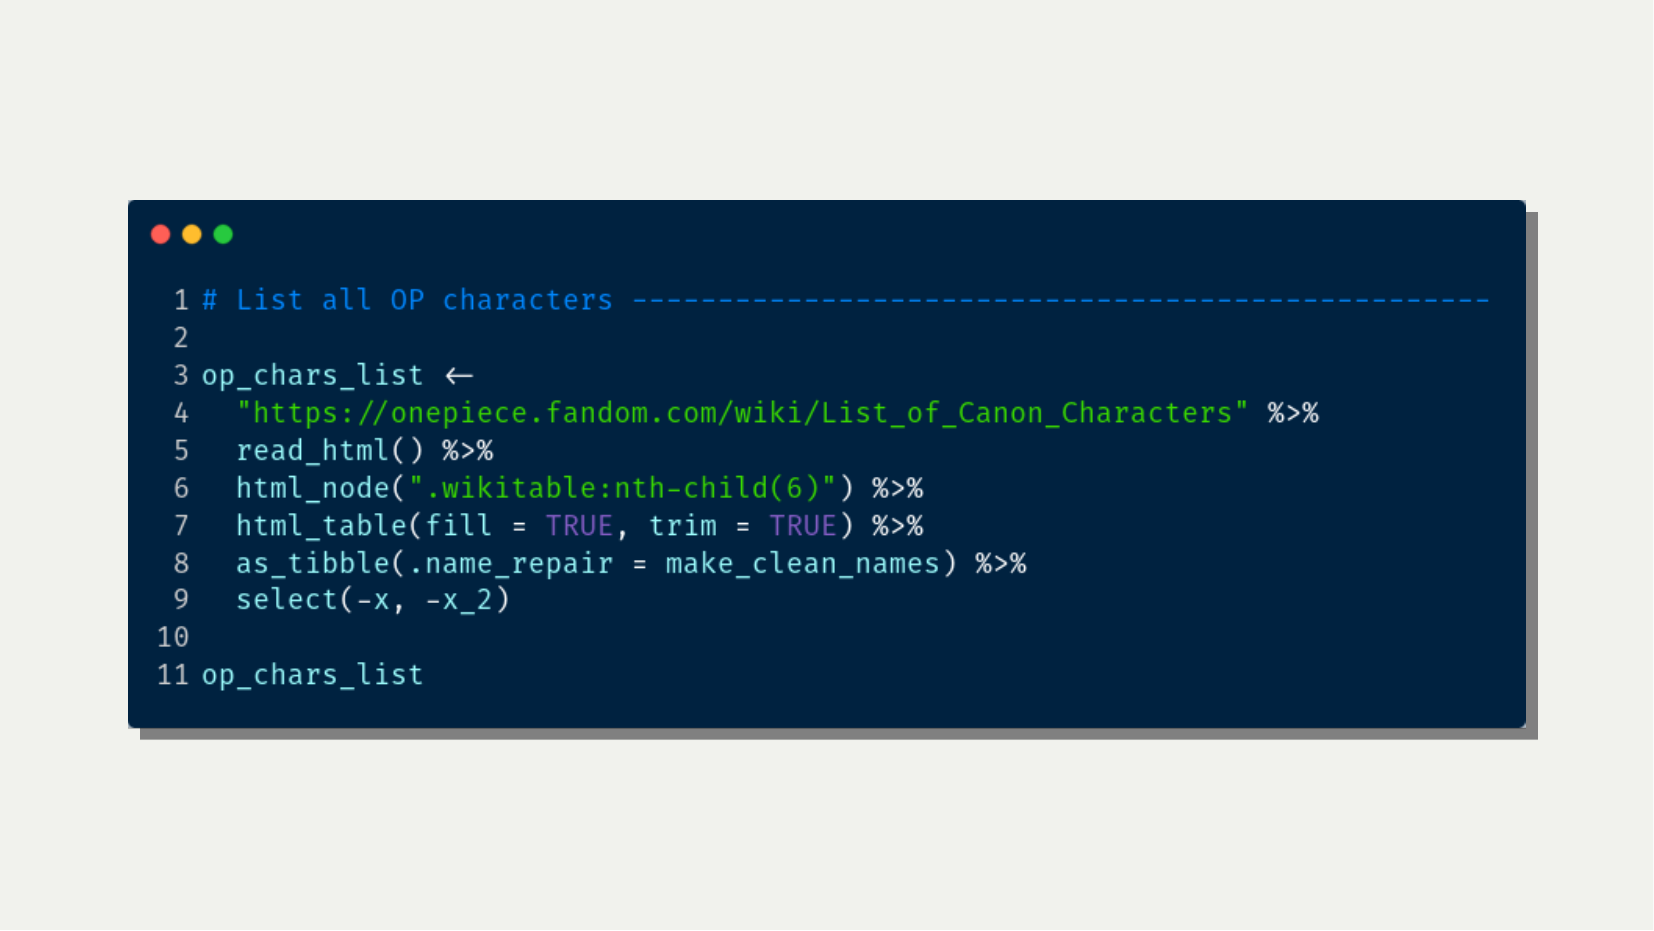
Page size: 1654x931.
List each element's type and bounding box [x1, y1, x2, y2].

picture [128, 200, 1526, 730]
